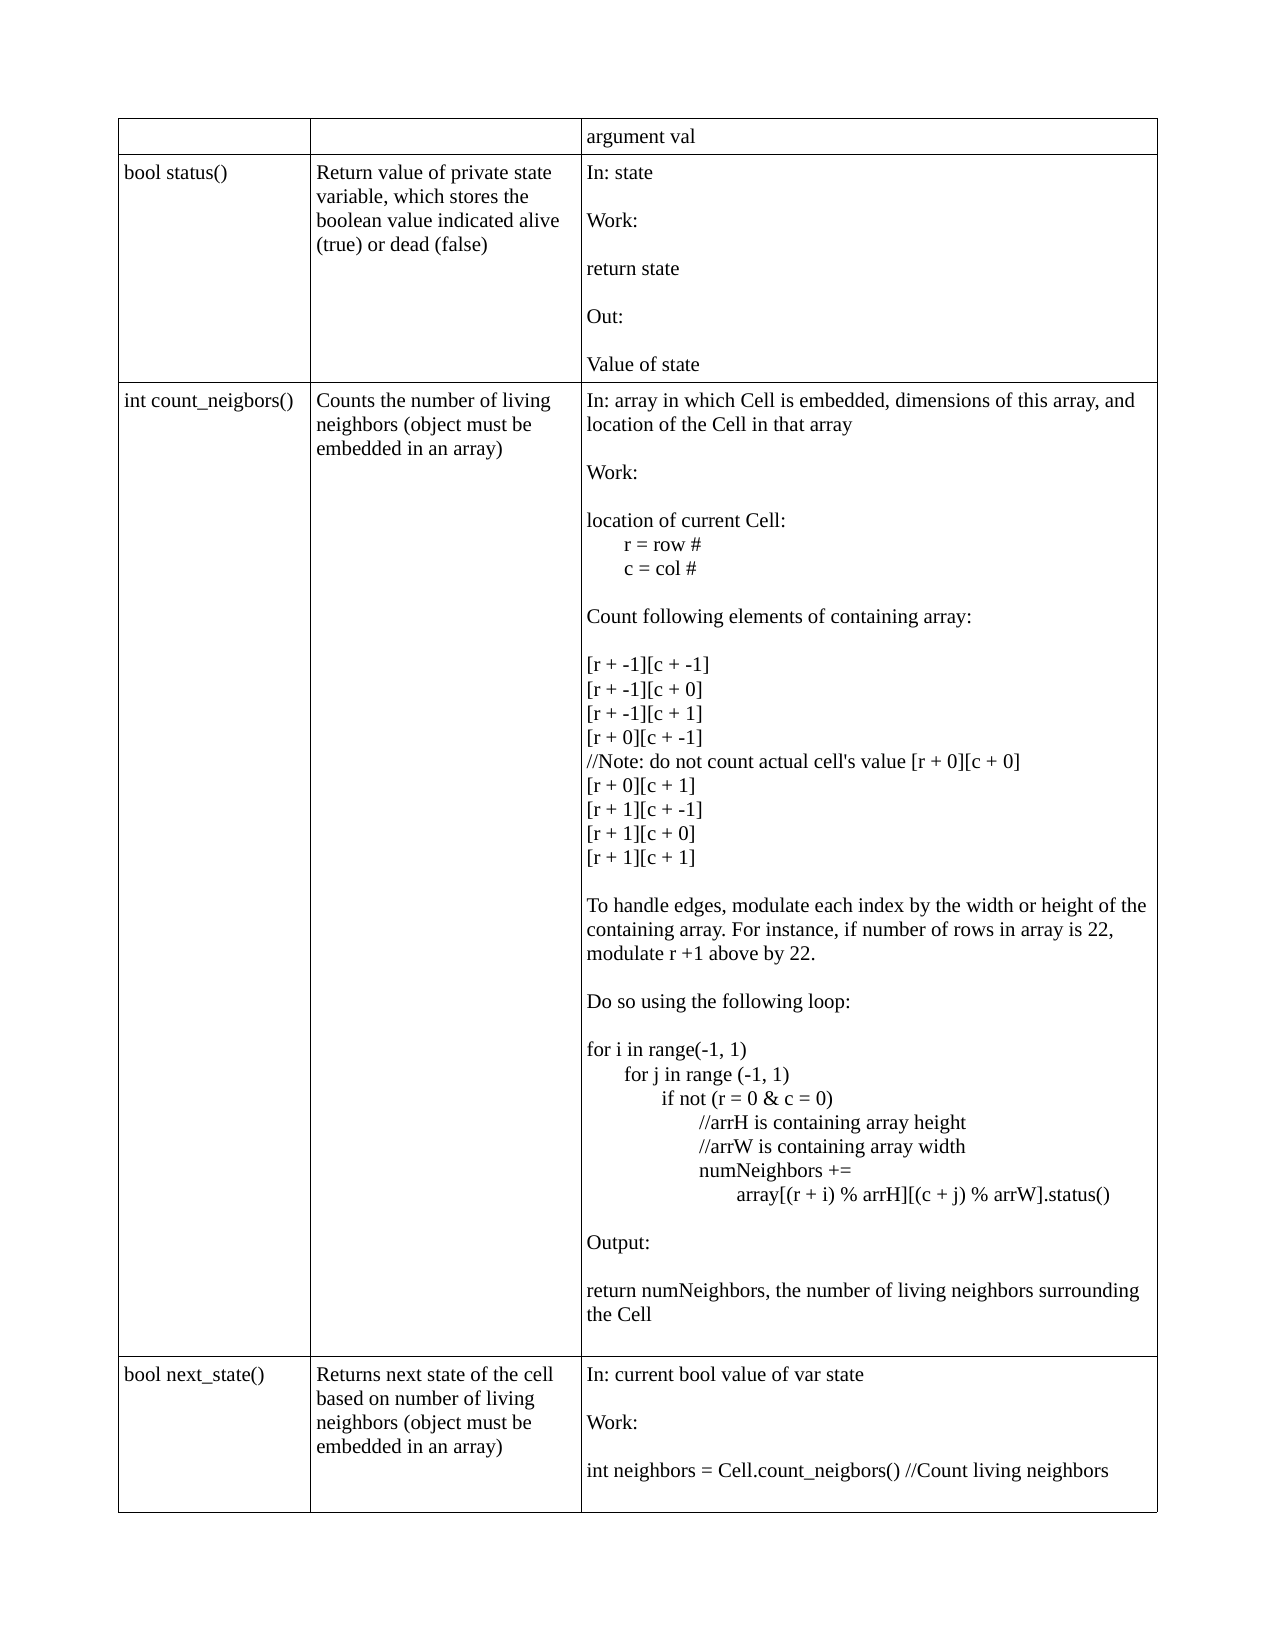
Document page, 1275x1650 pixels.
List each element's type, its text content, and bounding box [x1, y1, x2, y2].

table_cell Counts the number of living neighbors (object must be embedded in an array) [311, 383, 581, 1356]
table_cell In: array in which Cell is embedded, dimensions of this array, and location of the Cell in that array Work: location of current Cell: r = row # c = col # Count following elements of containing array: [r + -1][c + -1] [r + -1][c + 0] [r + -1][c + 1] [r + 0][c + -1] //Note: do not count actual cell's value [r + 0][c + 0] [r + 0][c + 1] [r + 1][c + -1] [r + 1][c + 0] [r + 1][c + 1] To handle edges, modulate each index by the width or height of the containing array. For instance, if number of rows in array is 22, modulate r +1 above by 22. Do so using the following loop: for i in range(-1, 1) for j in range (-1, 1) if not (r = 0 & c = 0) //arrH is containing array height //arrW is containing array width numNeighbors += array[(r + i) % arrH][(c + j) % arrW].status() Output: return numNeighbors, the number of living neighbors surrounding the Cell [582, 383, 1157, 1356]
table_cell Returns next state of the cell based on number of living neighbors (object must be embedded in an array) [311, 1357, 581, 1512]
table_cell [119, 119, 310, 154]
table_cell In: state Work: return state Out: Value of state [582, 155, 1157, 382]
table_cell bool status() [119, 155, 310, 382]
table_cell argument val [582, 119, 1157, 154]
table_cell [311, 119, 581, 154]
table_cell In: current bool value of var state Work: int neighbors = Cell.count_neigbors() //Count living neighbors [582, 1357, 1157, 1512]
table_cell int count_neigbors() [119, 383, 310, 1356]
table_cell Return value of private state variable, which stores the boolean value indicated alive (true) or dead (false) [311, 155, 581, 382]
table_cell bool next_state() [119, 1357, 310, 1512]
